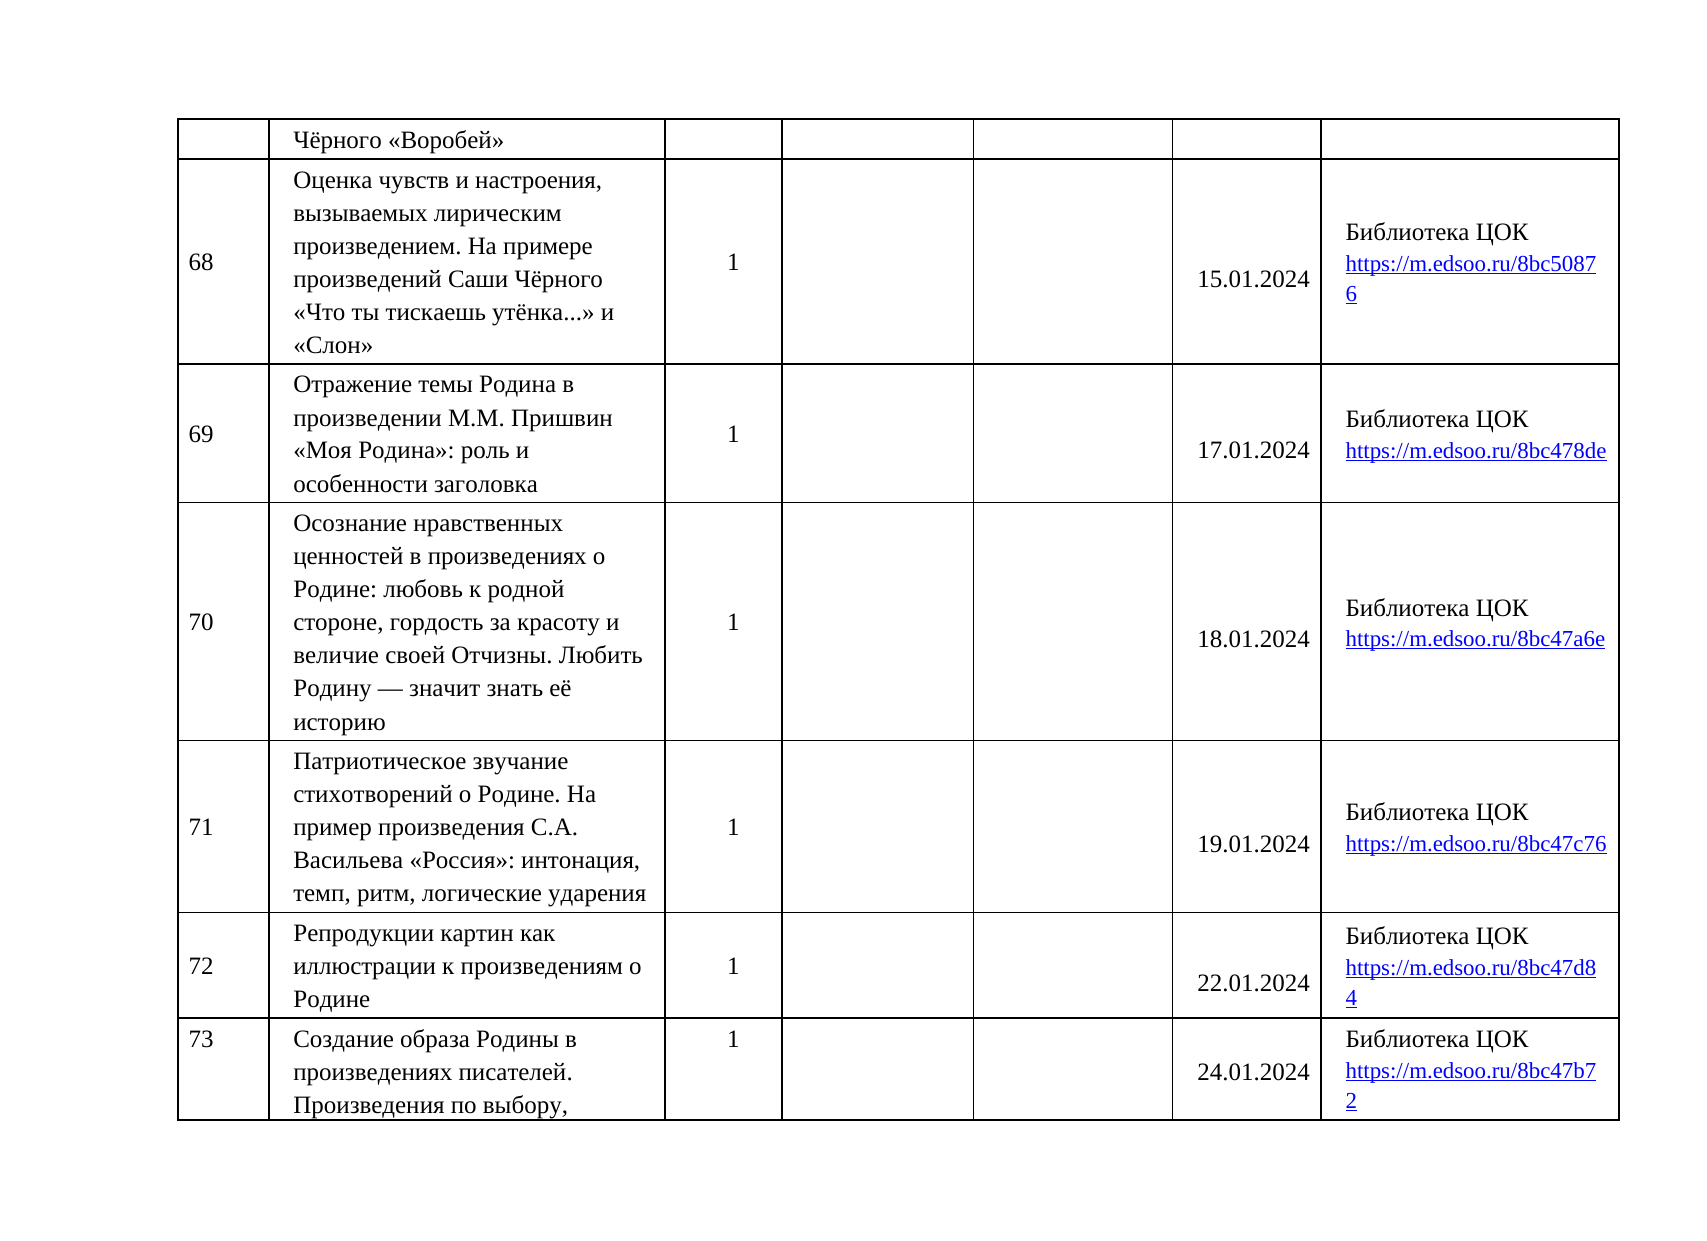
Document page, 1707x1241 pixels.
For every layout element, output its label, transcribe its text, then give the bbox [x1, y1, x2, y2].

table_cell Отражение темы Родина в произведении М.М. Пришвин «Моя Родина»: роль и особенности заголовка [270, 365, 664, 502]
table_cell [783, 1019, 973, 1119]
table_cell 73 [179, 1019, 268, 1119]
table_cell Библиотека ЦОК https://m.edsoo.ru/8bc47a6e [1322, 503, 1618, 739]
table_cell [974, 1019, 1172, 1119]
table_cell [974, 503, 1172, 739]
table_cell [1322, 120, 1618, 158]
table_cell 1 [666, 160, 781, 363]
table_cell 1 [666, 1019, 781, 1119]
table_cell 69 [179, 365, 268, 502]
table_cell 1 [666, 741, 781, 911]
table_cell Библиотека ЦОК https://m.edsoo.ru/8bc47d84 [1322, 913, 1618, 1017]
table_cell [974, 120, 1172, 158]
table_cell [783, 160, 973, 363]
table_cell 1 [666, 503, 781, 739]
table_cell [666, 120, 781, 158]
table_cell [783, 365, 973, 502]
table_cell 17.01.2024 [1173, 365, 1320, 502]
table_cell [974, 160, 1172, 363]
table_cell [783, 741, 973, 911]
table_cell Библиотека ЦОК https://m.edsoo.ru/8bc50876 [1322, 160, 1618, 363]
table_cell Чёрного «Воробей» [270, 120, 664, 158]
table_cell 1 [666, 913, 781, 1017]
table_cell [179, 120, 268, 158]
table_cell [1173, 120, 1320, 158]
table_cell 19.01.2024 [1173, 741, 1320, 911]
table_cell Библиотека ЦОК https://m.edsoo.ru/8bc47c76 [1322, 741, 1618, 911]
table_cell Оценка чувств и настроения, вызываемых лирическим произведением. На примере произведений Саши Чёрного «Что ты тискаешь утёнка...» и «Слон» [270, 160, 664, 363]
table_cell 72 [179, 913, 268, 1017]
table_cell [783, 120, 973, 158]
table_cell 22.01.2024 [1173, 913, 1320, 1017]
table_cell 24.01.2024 [1173, 1019, 1320, 1119]
table_cell Создание образа Родины в произведениях писателей. Произведения по выбору, [270, 1019, 664, 1119]
table_cell Библиотека ЦОК https://m.edsoo.ru/8bc478de [1322, 365, 1618, 502]
table_cell 15.01.2024 [1173, 160, 1320, 363]
table_cell 70 [179, 503, 268, 739]
table_cell Библиотека ЦОК https://m.edsoo.ru/8bc47b72 [1322, 1019, 1618, 1119]
table_cell [974, 365, 1172, 502]
table_cell Патриотическое звучание стихотворений о Родине. На пример произведения С.А. Васильева «Россия»: интонация, темп, ритм, логические ударения [270, 741, 664, 911]
table_cell 18.01.2024 [1173, 503, 1320, 739]
table_cell 71 [179, 741, 268, 911]
table_cell [974, 913, 1172, 1017]
table_cell [783, 503, 973, 739]
table_cell [974, 741, 1172, 911]
table_cell Осознание нравственных ценностей в произведениях о Родине: любовь к родной стороне, гордость за красоту и величие своей Отчизны. Любить Родину — значит знать её историю [270, 503, 664, 739]
table_cell 68 [179, 160, 268, 363]
table_cell [783, 913, 973, 1017]
table_cell Репродукции картин как иллюстрации к произведениям о Родине [270, 913, 664, 1017]
table_cell 1 [666, 365, 781, 502]
